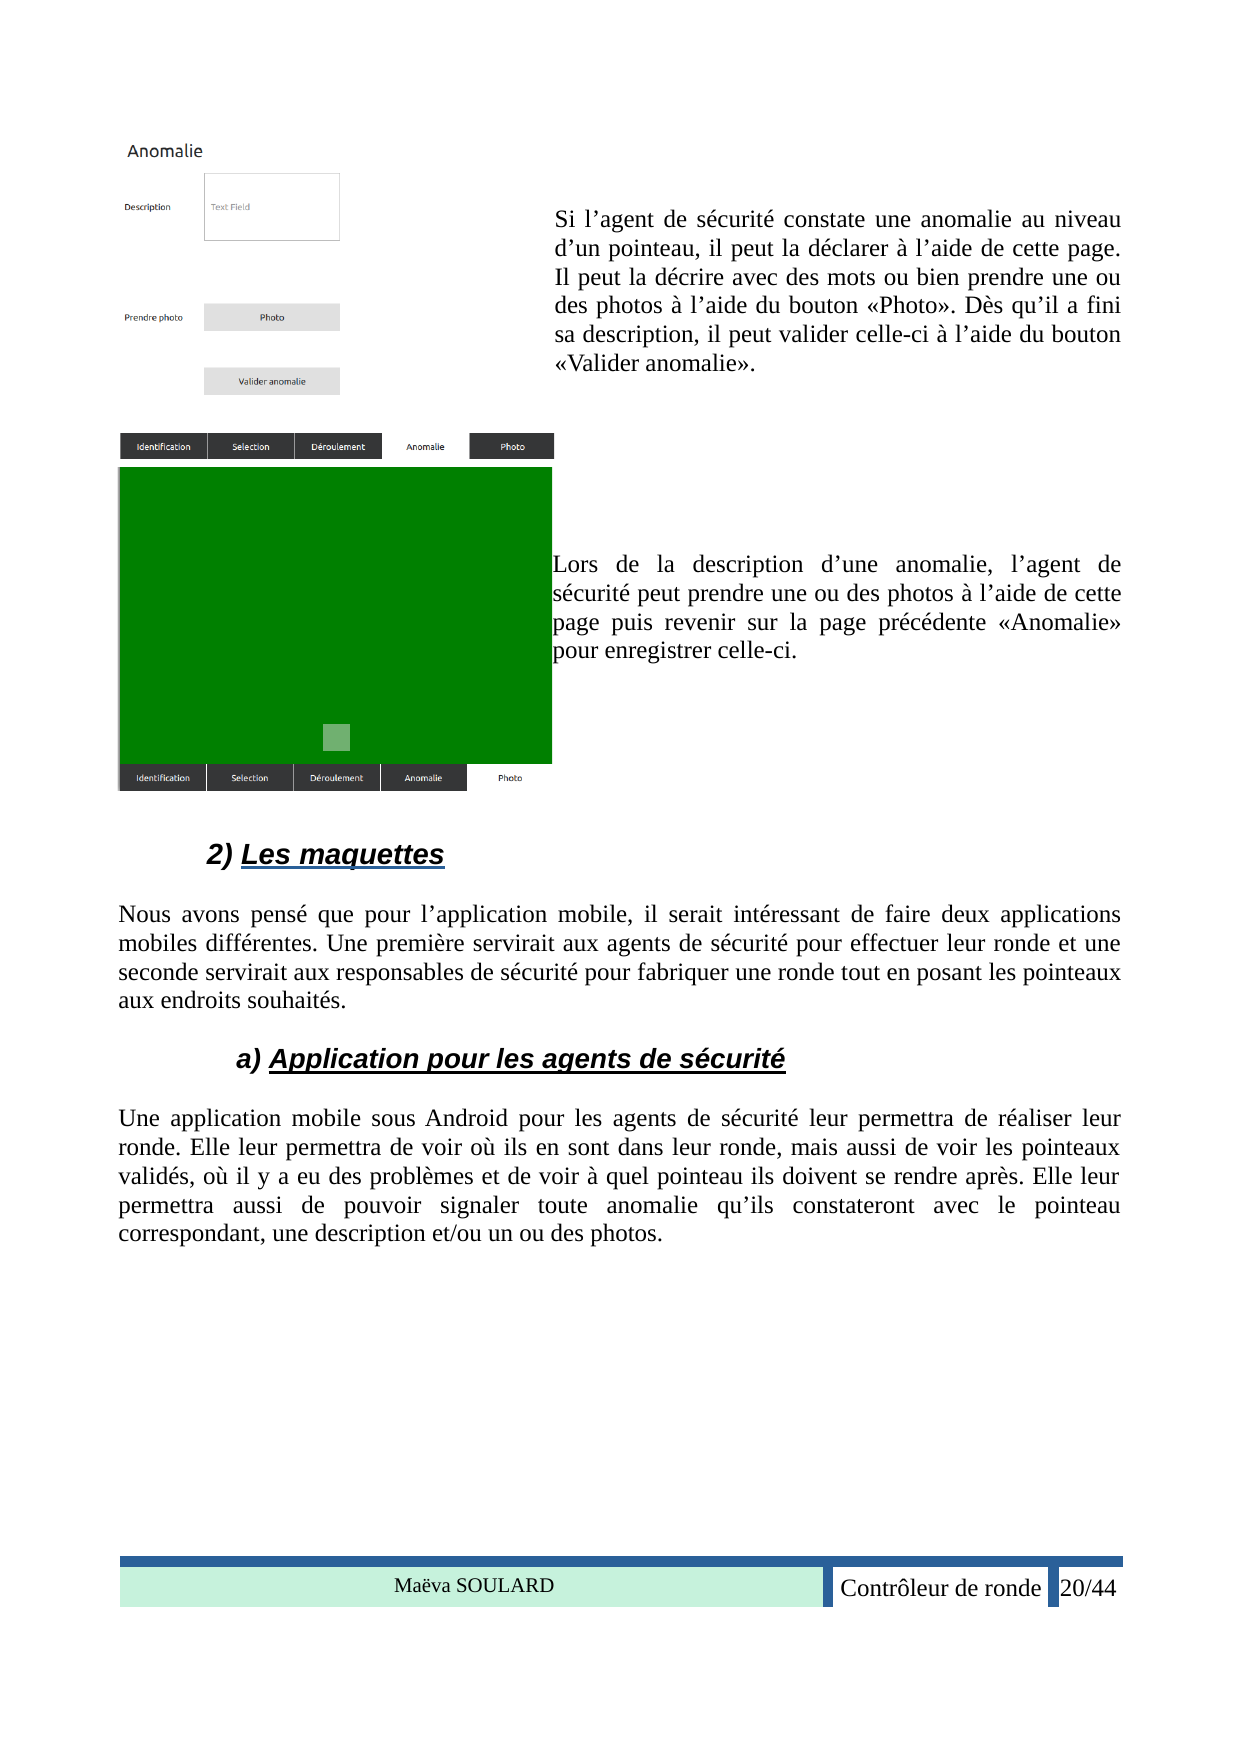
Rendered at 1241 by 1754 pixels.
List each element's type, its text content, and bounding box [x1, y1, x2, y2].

subtitle Application pour les agents de sécurité [118, 1043, 1122, 1075]
text Lors de la description d’une anomalie, l’agent de sécurité peut prendre une ou des photos à l’aide de cette page puis revenir sur la page précédente «Anomalie» pour enregistrer celle-ci. [553, 549, 1122, 664]
text Nous avons pensé que pour l’application mobile, il serait intéressant de faire deux applications mobiles différentes. Une première servirait aux agents de sécurité pour effectuer leur ronde et une seconde servirait aux responsables de sécurité pour fabriquer une ronde tout en posant les pointeaux aux endroits souhaités. [118, 899, 1122, 1014]
picture [120, 133, 555, 459]
text Une application mobile sous Android pour les agents de sécurité leur permettra de réaliser leur ronde. Elle leur permettra de voir où ils en sont dans leur ronde, mais aussi de voir les pointeaux validés, où il y a eu des problèmes et de voir à quel pointeau ils doivent se rendre après. Elle leur permettra aussi de pouvoir signaler toute anomalie qu’ils constateront avec le pointeau correspondant, une description et/ou un ou des photos. [118, 1103, 1122, 1247]
subtitle Les maquettes [118, 837, 1122, 870]
picture [117, 467, 553, 791]
text Si l’agent de sécurité constate une anomalie au niveau d’un pointeau, il peut la déclarer à l’aide de cette page. Il peut la décrire avec des mots ou bien prendre une ou des photos à l’aide du bouton «Photo». Dès qu’il a fini sa description, il peut valider celle-ci à l’aide du bouton «Valider anomalie». [555, 204, 1122, 377]
